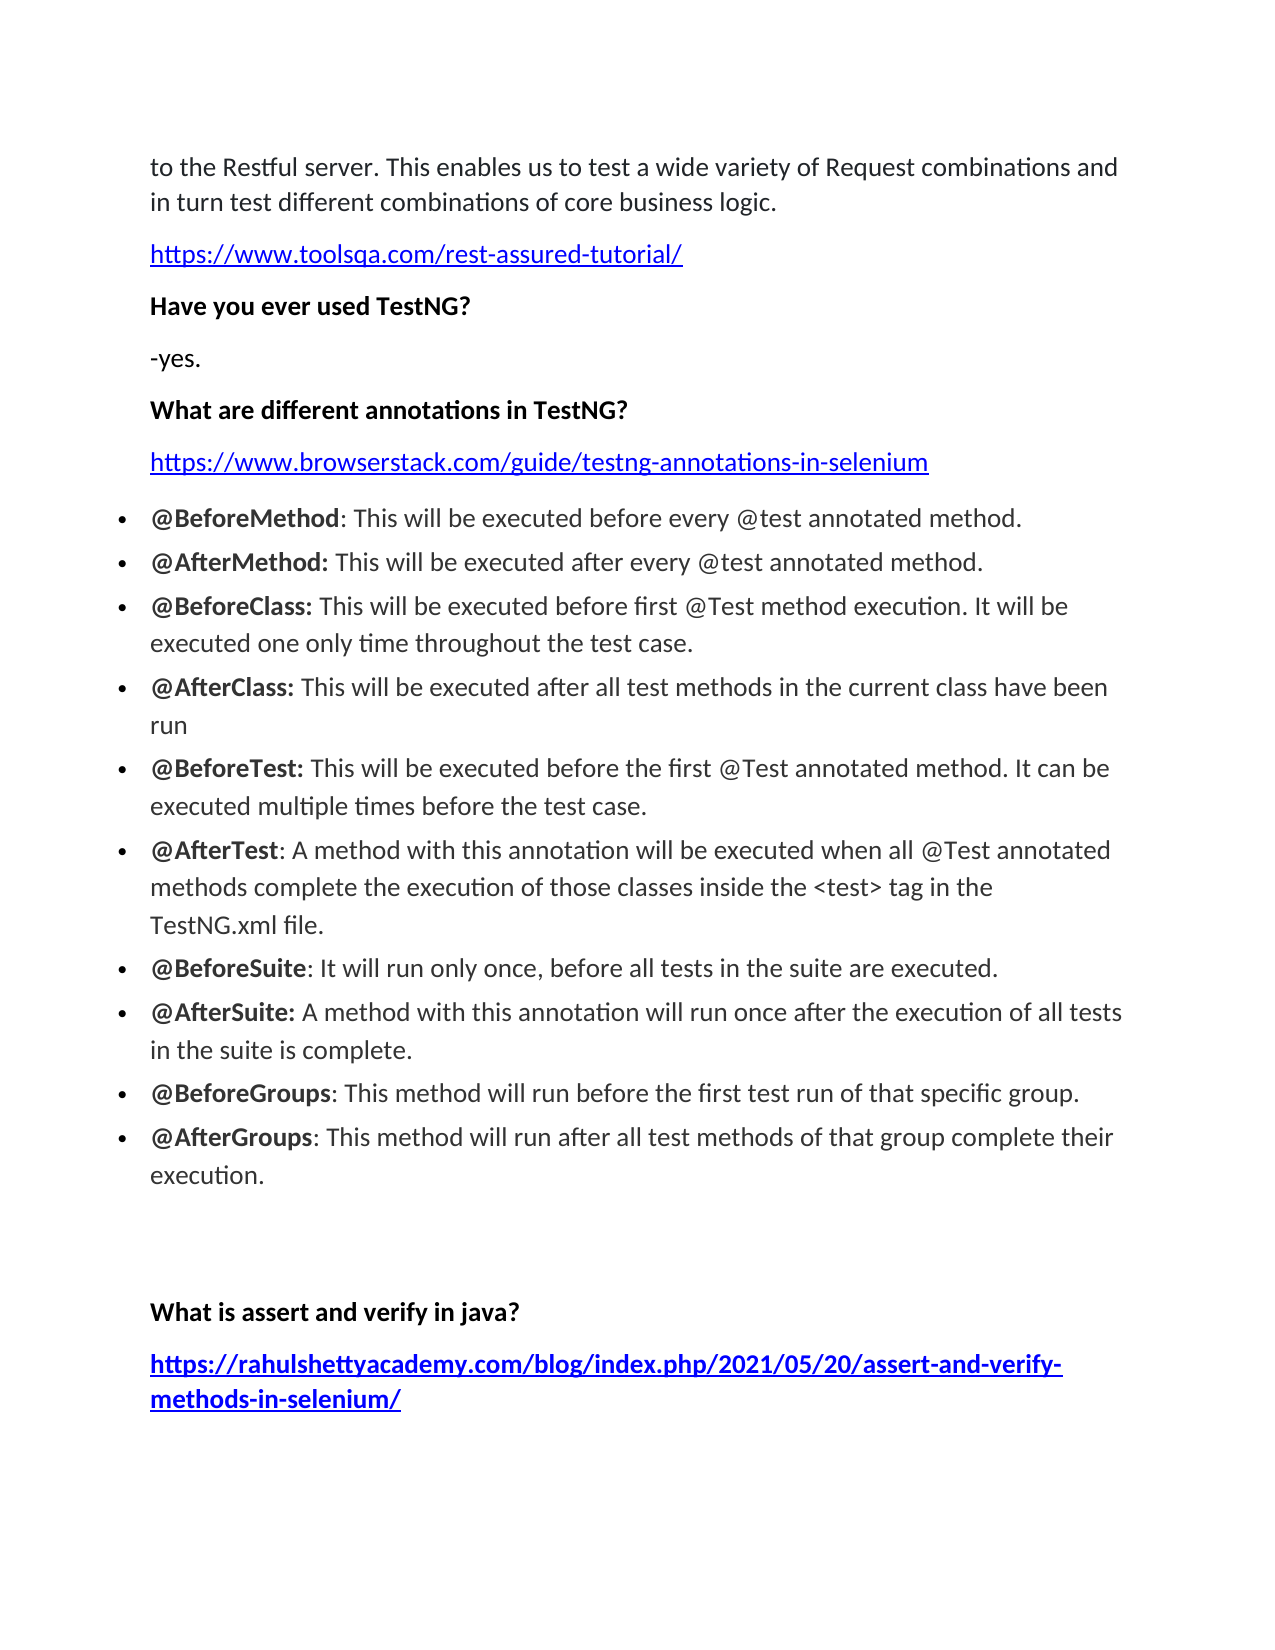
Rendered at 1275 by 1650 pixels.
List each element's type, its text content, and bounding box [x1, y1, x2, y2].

list @AfterGroups: This method will run after all test methods of that group complete their execution. [119, 1116, 1125, 1191]
list @BeforeGroups: This method will run before the first test run of that specific group. [119, 1072, 1125, 1110]
text What is assert and verify in java? [150, 1295, 1125, 1328]
list @BeforeClass: This will be executed before first @Test method execution. It will be executed one only time throughout the test case. [119, 585, 1125, 660]
list @BeforeTest: This will be executed before the first @Test annotated method. It can be executed multiple times before the test case. [119, 747, 1125, 822]
text Have you ever used TestNG? [150, 289, 1125, 322]
text https://www.toolsqa.com/rest-assured-tutorial/ [150, 237, 1125, 270]
list @AfterSuite: A method with this annotation will run once after the execution of all tests in the suite is complete. [119, 991, 1125, 1066]
text to the Restful server. This enables us to test a wide variety of Request combinations and in turn test different combinations of core business logic. [150, 150, 1125, 218]
list @BeforeMethod: This will be executed before every @test annotated method. [119, 497, 1125, 535]
list @AfterMethod: This will be executed after every @test annotated method. [119, 541, 1125, 578]
list @AfterTest: A method with this annotation will be executed when all @Test annotated methods complete the execution of those classes inside the <test> tag in the TestNG.xml file. [119, 828, 1125, 941]
text https://rahulshettyacademy.com/blog/index.php/2021/05/20/assert-and-verify-methods-in-selenium/ [150, 1347, 1125, 1415]
text What are different annotations in TestNG? [150, 393, 1125, 426]
list @AfterClass: This will be executed after all test methods in the current class have been run [119, 666, 1125, 741]
text https://www.browserstack.com/guide/testng-annotations-in-selenium [150, 445, 1125, 478]
text -yes. [150, 341, 1125, 374]
list @BeforeSuite: It will run only once, before all tests in the suite are executed. [119, 947, 1125, 985]
